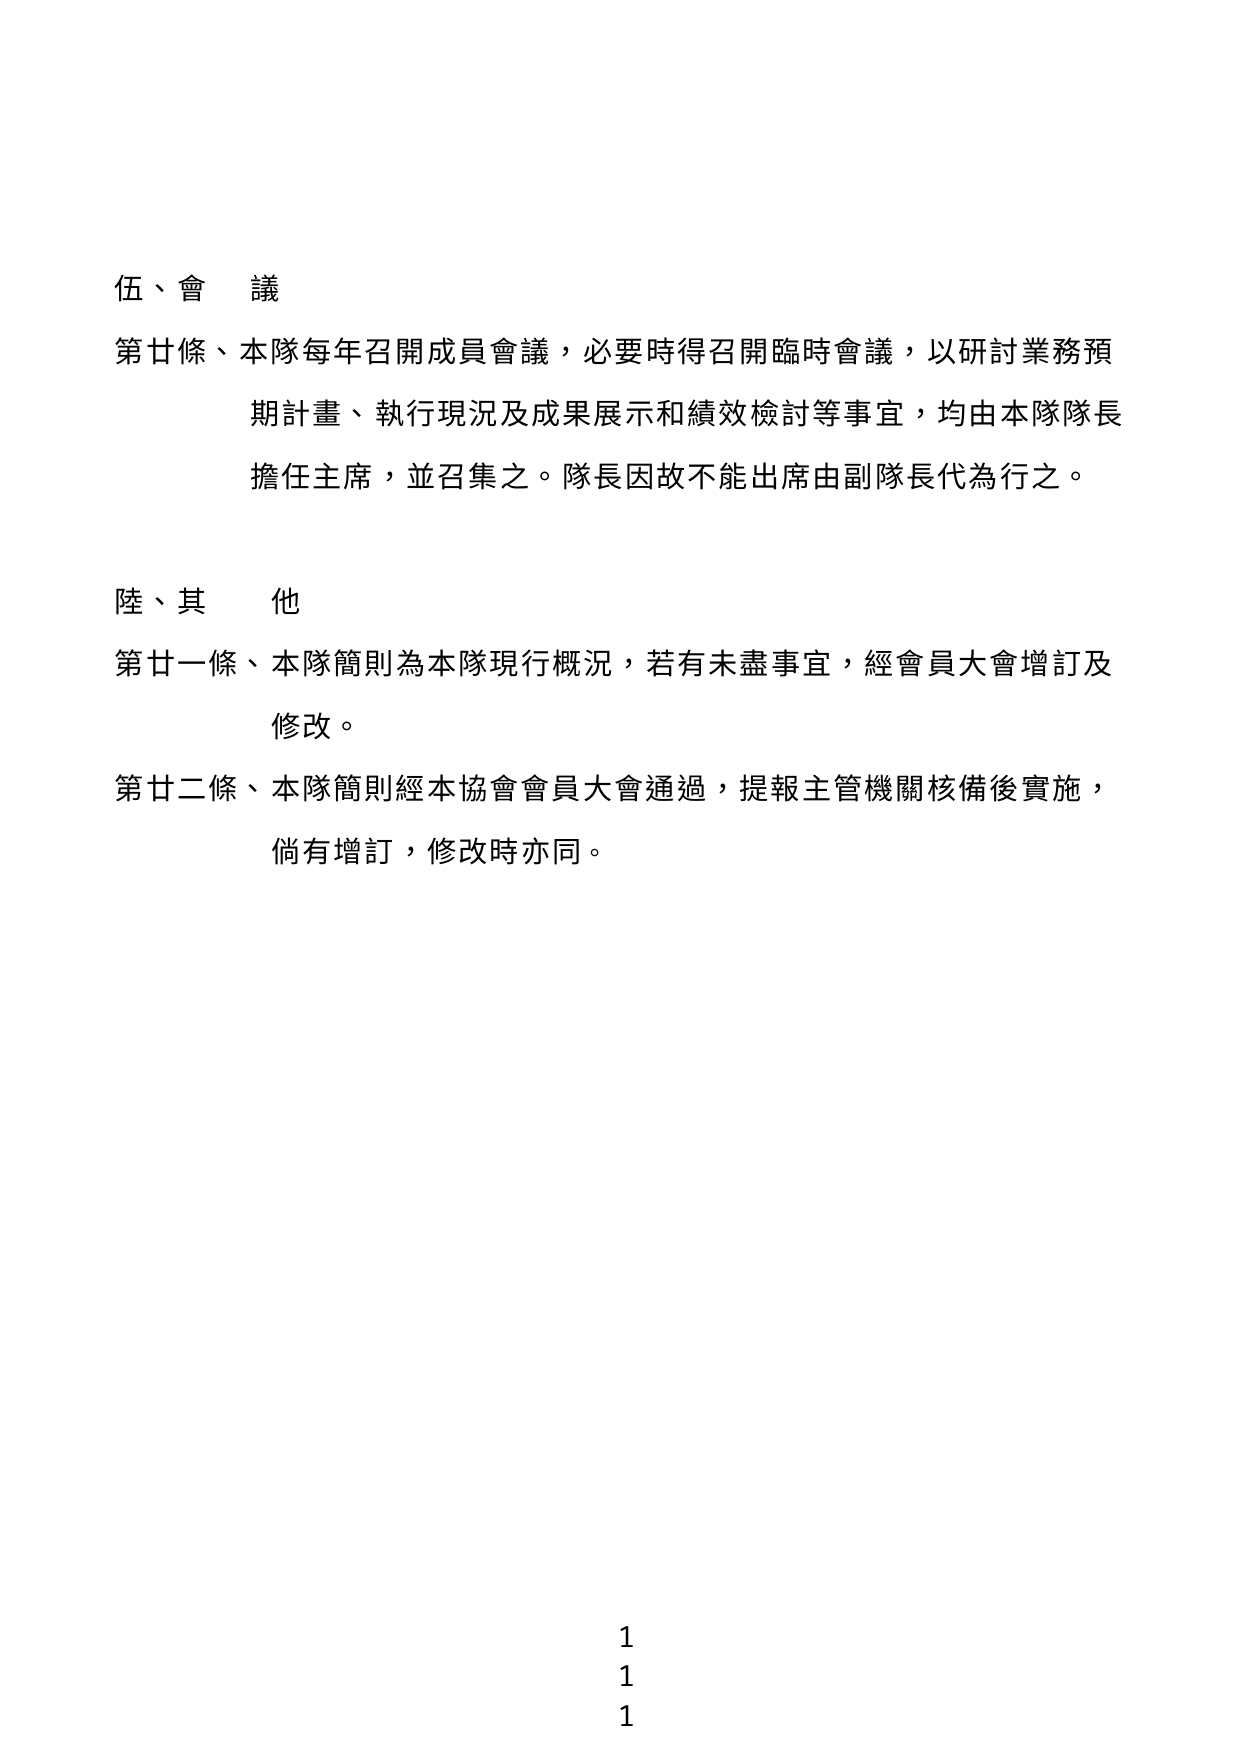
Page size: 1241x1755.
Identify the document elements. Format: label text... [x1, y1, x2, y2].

text 第廿一條、本隊簡則為本隊現行概況，若有未盡事宜，經會員大會增訂及修改。 [113, 620, 1124, 745]
text 陸、其 他 [113, 558, 1124, 620]
text 伍、會 議 [113, 245, 1124, 308]
text 第廿條、本隊每年召開成員會議，必要時得召開臨時會議，以研討業務預期計畫、執行現況及成果展示和績效檢討等事宜，均由本隊隊長擔任主席，並召集之。隊長因故不能出席由副隊長代為行之。 [113, 308, 1124, 495]
text 第廿二條、本隊簡則經本協會會員大會通過，提報主管機關核備後實施，倘有增訂，修改時亦同。 [113, 745, 1124, 870]
